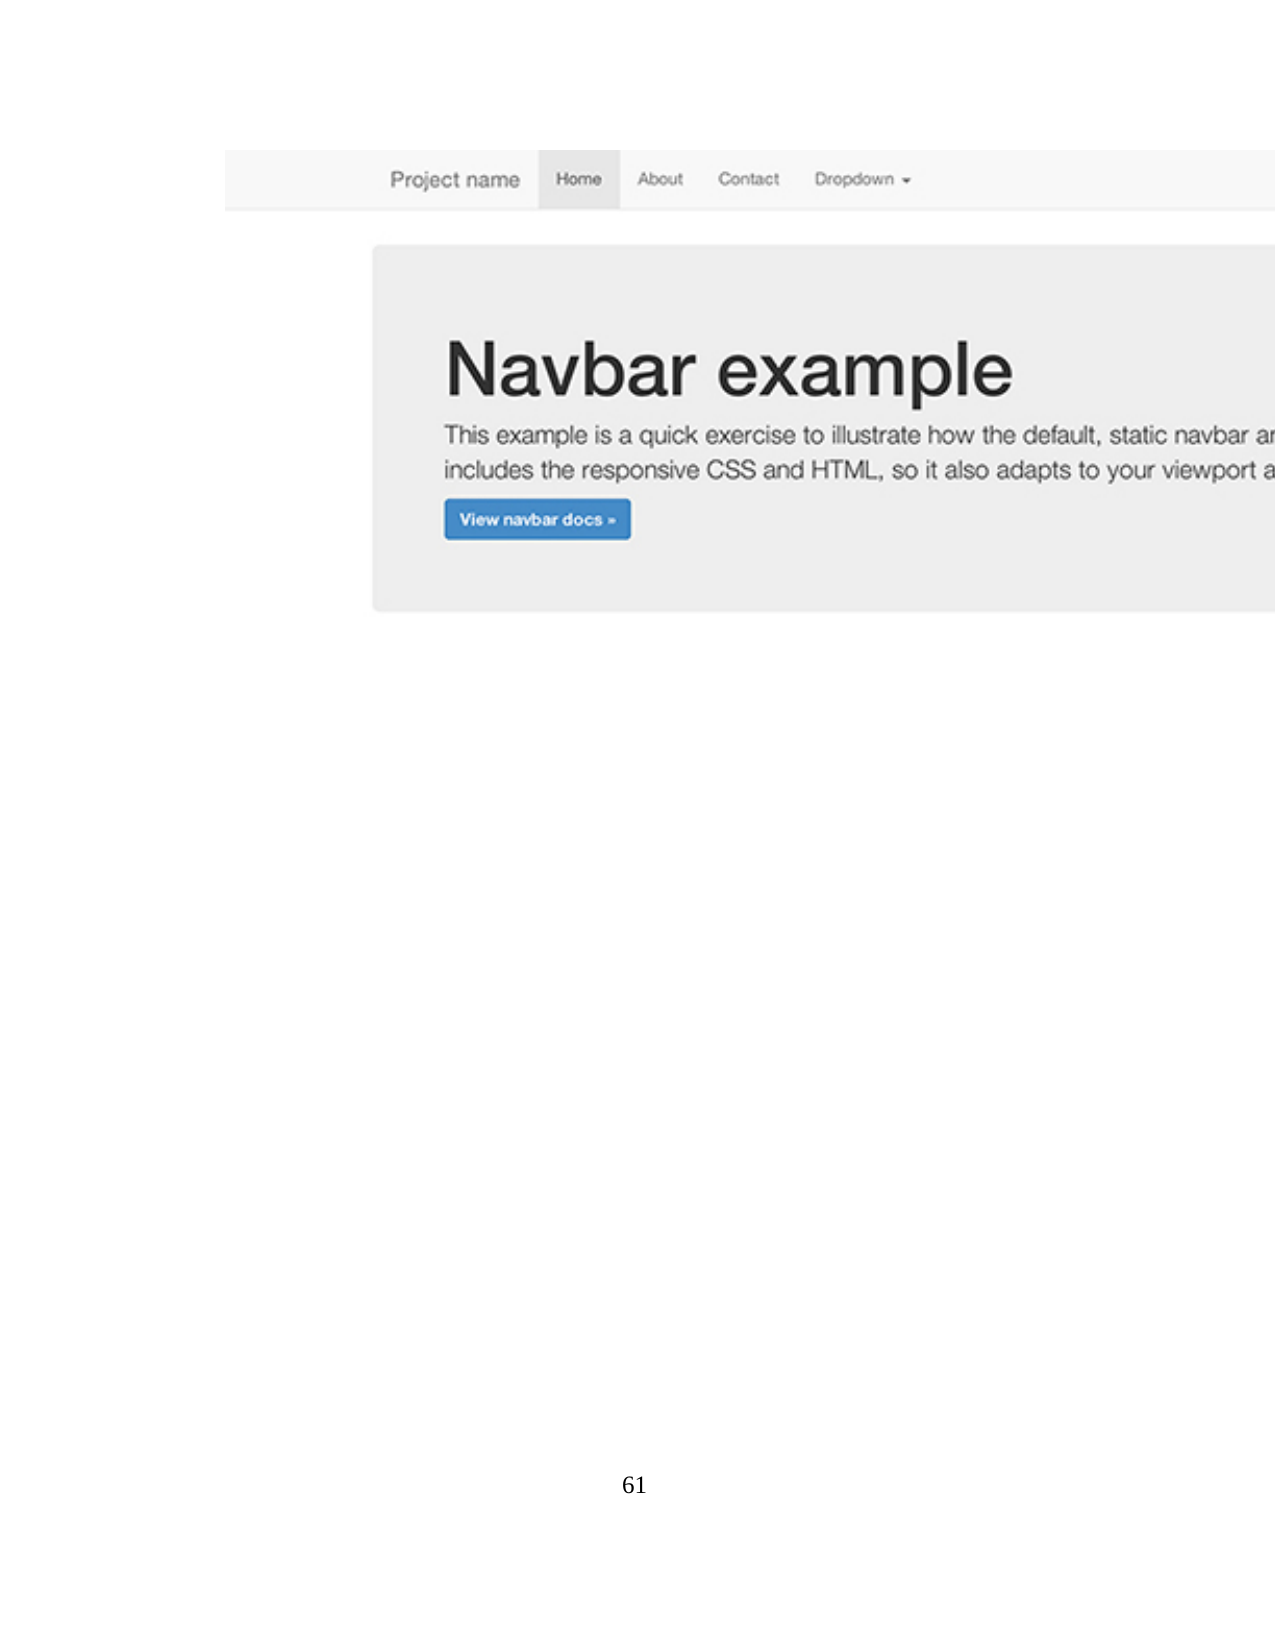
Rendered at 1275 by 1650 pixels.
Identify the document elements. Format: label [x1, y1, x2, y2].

picture [225, 150, 1275, 1400]
